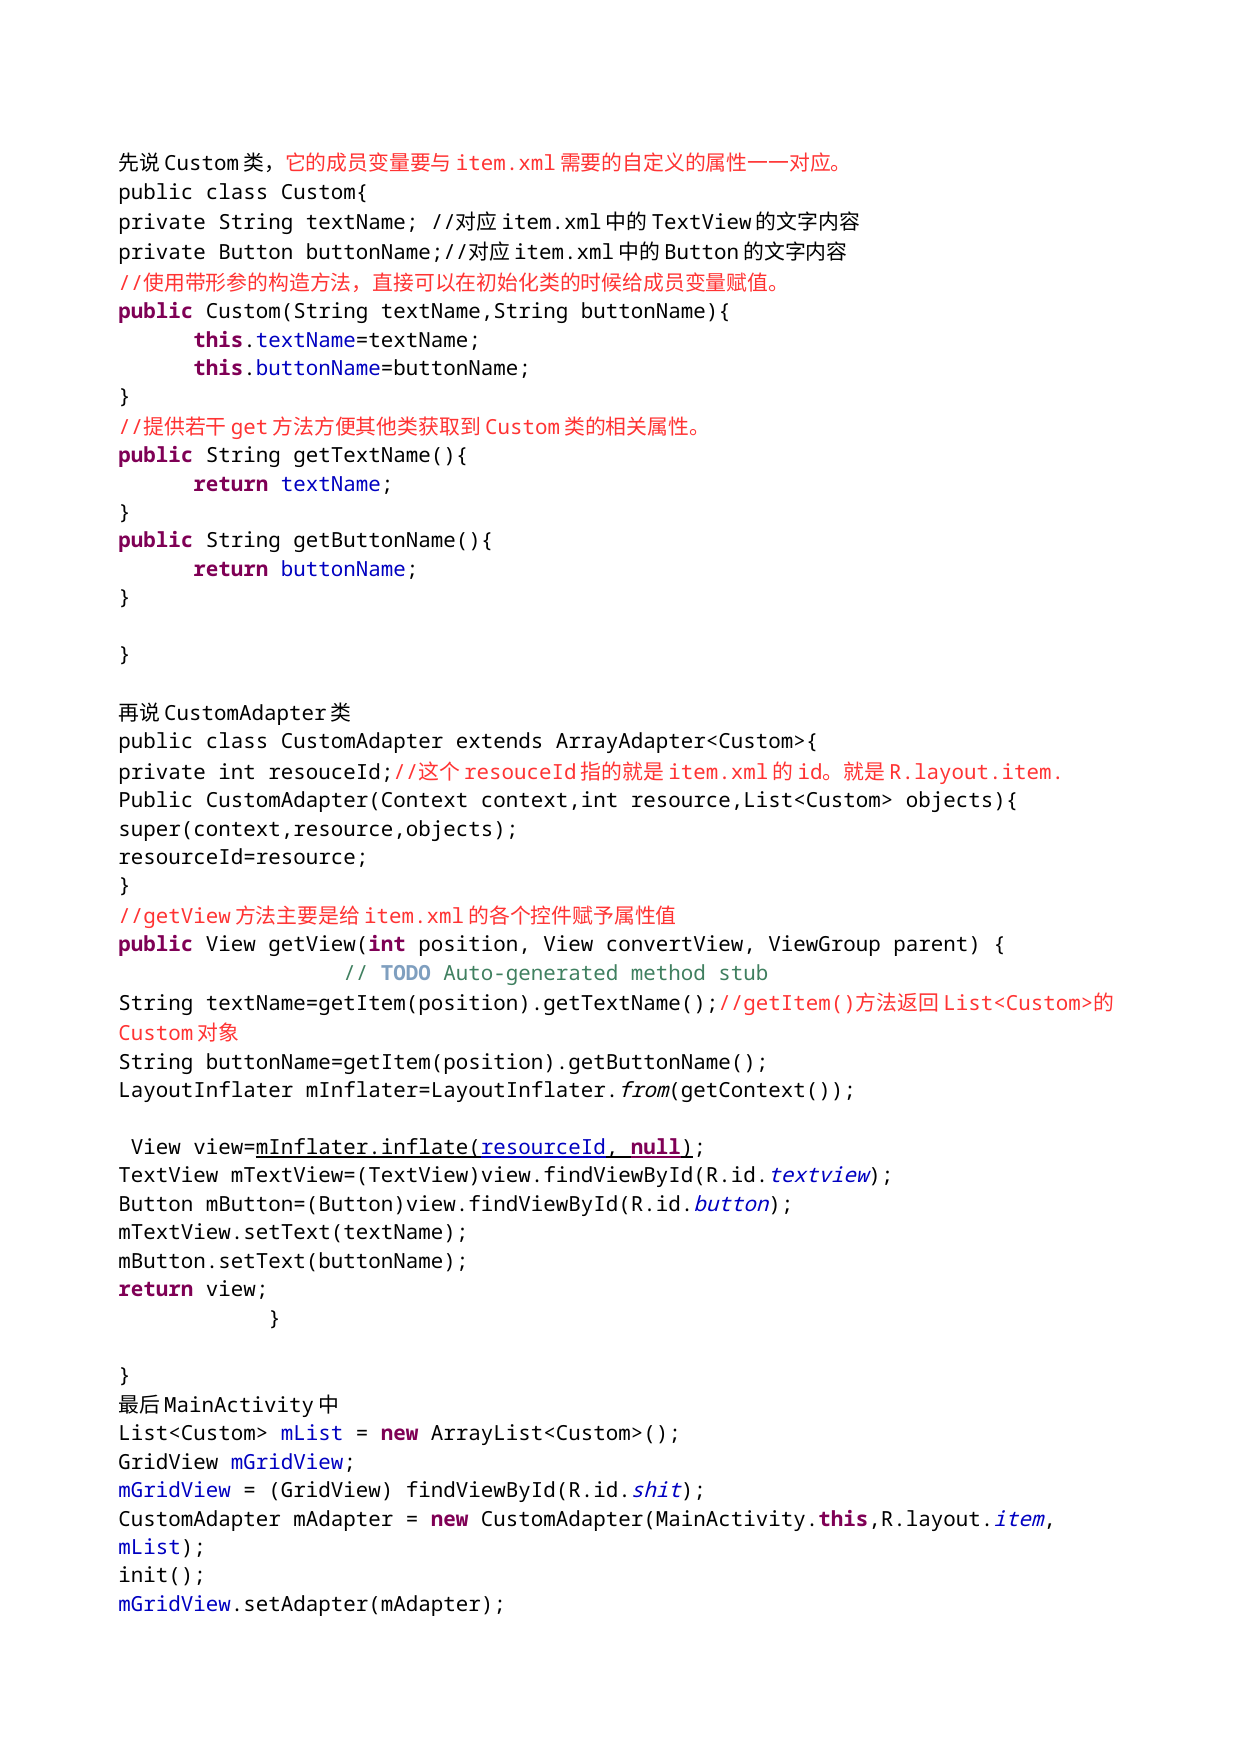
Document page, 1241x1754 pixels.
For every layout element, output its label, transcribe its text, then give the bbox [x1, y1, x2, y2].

text return buttonName; [118, 554, 1122, 582]
text init(); [118, 1561, 1122, 1589]
text private int resouceId;//这个resouceId指的就是item.xml的id。就是R.layout.item. [118, 755, 1122, 785]
text public String getTextName(){ [118, 440, 1122, 469]
text private Button buttonName;//对应item.xml中的Button的文字内容 [118, 236, 1122, 266]
text mGridView.setAdapter(mAdapter); [118, 1589, 1122, 1617]
text View view=mInflater.inflate(resourceId, null); [118, 1132, 1122, 1161]
text super(context,resource,objects); [118, 814, 1122, 842]
text } [118, 582, 1122, 611]
text public String getButtonName(){ [118, 526, 1122, 554]
text private String textName; //对应item.xml中的TextView的文字内容 [118, 205, 1122, 236]
text 先说Custom类，它的成员变量要与item.xml需要的自定义的属性一一对应。 [118, 147, 1122, 177]
text //getView方法主要是给item.xml的各个控件赋予属性值 [118, 899, 1122, 929]
text LayoutInflater mInflater=LayoutInflater.from(getContext()); [118, 1075, 1122, 1104]
text //提供若干get方法方便其他类获取到Custom类的相关属性。 [118, 410, 1122, 440]
text public class Custom{ [118, 177, 1122, 205]
text return view; [118, 1274, 1122, 1303]
text List<Custom> mList = new ArrayList<Custom>(); [118, 1418, 1122, 1447]
text String buttonName=getItem(position).getButtonName(); [118, 1047, 1122, 1075]
text this.buttonName=buttonName; [118, 353, 1122, 382]
text mTextView.setText(textName); [118, 1217, 1122, 1246]
text GridView mGridView; [118, 1447, 1122, 1475]
text TextView mTextView=(TextView)view.findViewById(R.id.textview); [118, 1161, 1122, 1189]
text } [118, 1303, 1122, 1331]
text CustomAdapter mAdapter = new CustomAdapter(MainActivity.this,R.layout.item, mList); [118, 1504, 1122, 1561]
text mButton.setText(buttonName); [118, 1246, 1122, 1274]
text 再说CustomAdapter类 [118, 696, 1122, 727]
text this.textName=textName; [118, 325, 1122, 353]
text } [118, 639, 1122, 668]
text } [118, 1360, 1122, 1388]
text resourceId=resource; [118, 842, 1122, 871]
text 最后MainActivity中 [118, 1388, 1122, 1418]
text mGridView = (GridView) findViewById(R.id.shit); [118, 1475, 1122, 1504]
text public class CustomAdapter extends ArrayAdapter<Custom>{ [118, 727, 1122, 755]
text } [118, 497, 1122, 526]
text String textName=getItem(position).getTextName();//getItem()方法返回List<Custom>的Custom对象 [118, 986, 1122, 1047]
text public View getView(int position, View convertView, ViewGroup parent) { [118, 929, 1122, 958]
text Button mButton=(Button)view.findViewById(R.id.button); [118, 1189, 1122, 1217]
text // TODO Auto-generated method stub [118, 958, 1122, 986]
text Public CustomAdapter(Context context,int resource,List<Custom> objects){ [118, 785, 1122, 814]
text } [118, 871, 1122, 899]
text //使用带形参的构造方法，直接可以在初始化类的时候给成员变量赋值。 [118, 266, 1122, 296]
text } [118, 382, 1122, 410]
text return textName; [118, 469, 1122, 497]
text public Custom(String textName,String buttonName){ [118, 296, 1122, 325]
